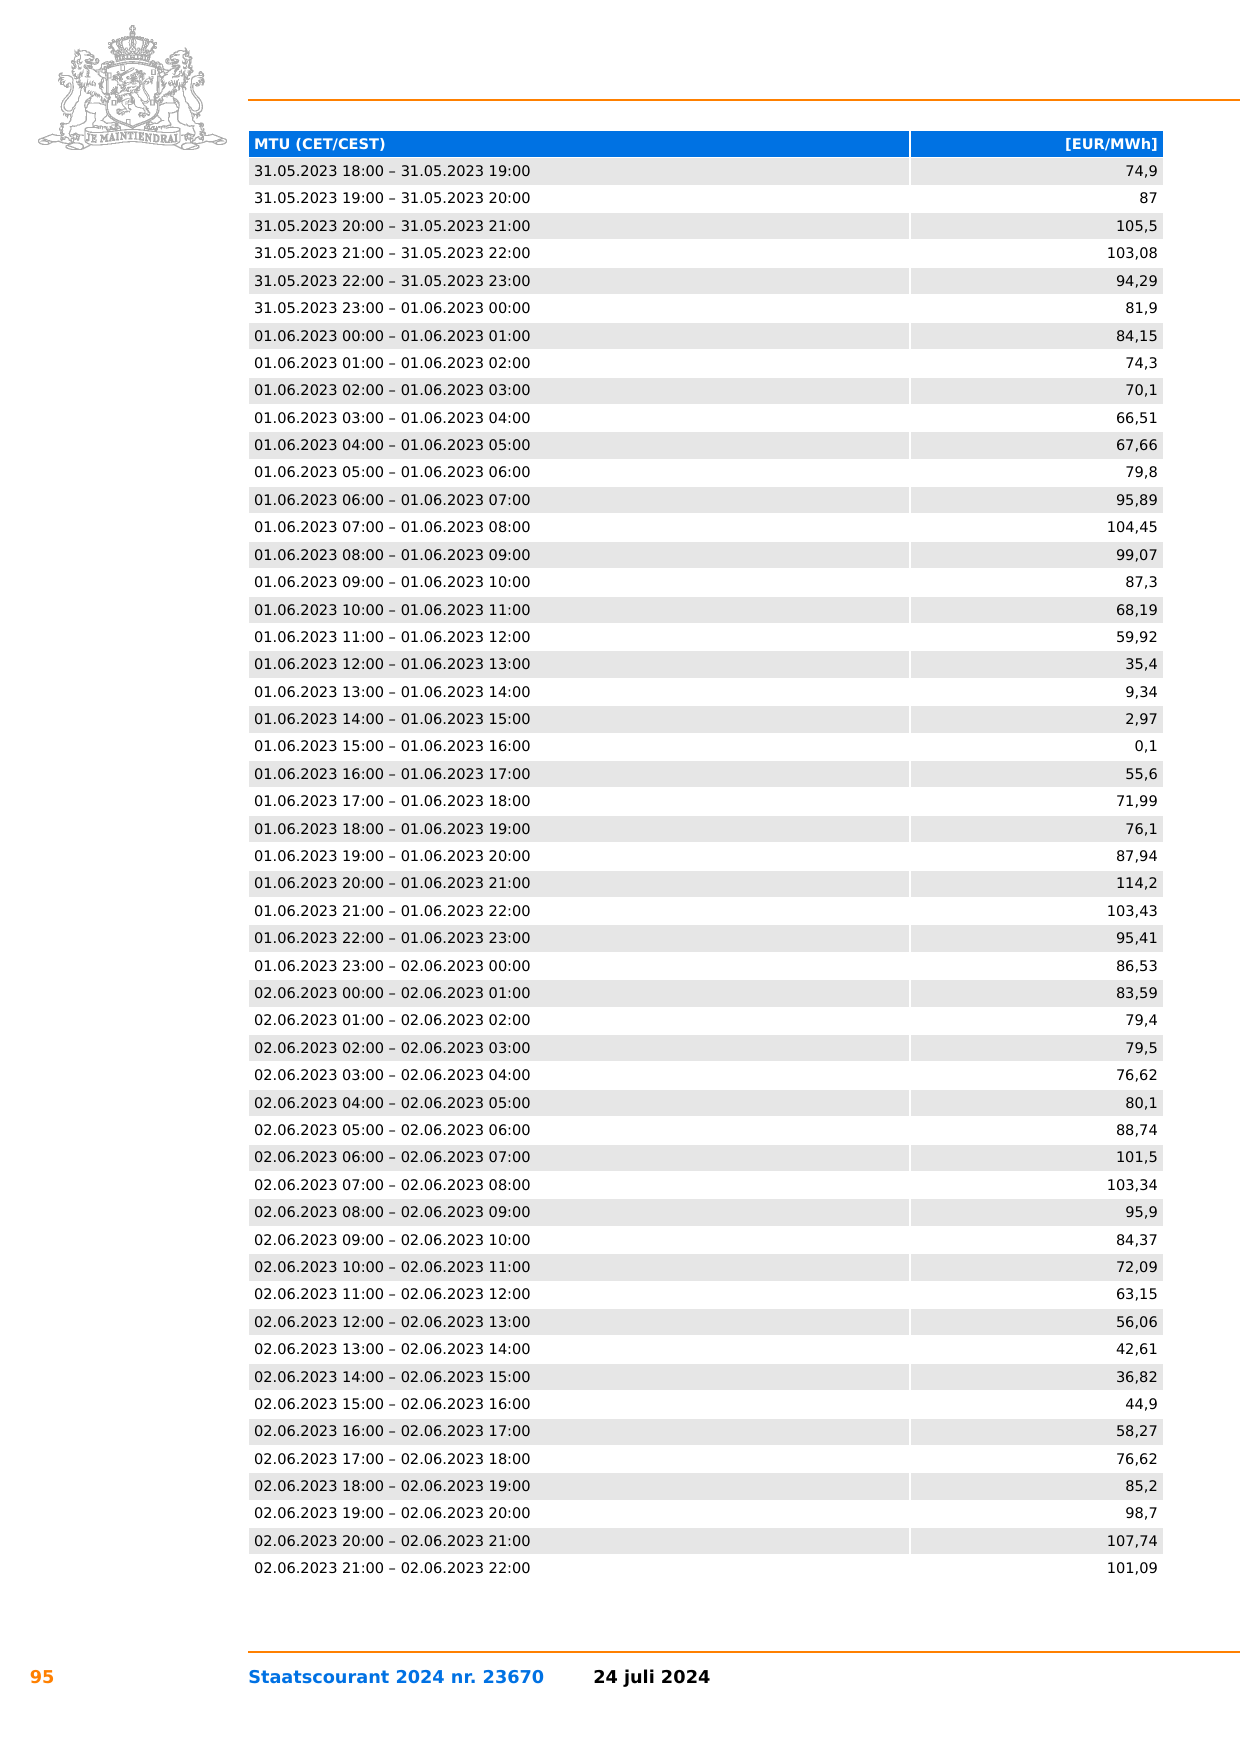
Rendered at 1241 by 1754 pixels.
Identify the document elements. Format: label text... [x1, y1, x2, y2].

table_cell 01.06.2023 12:00 – 01.06.2023 13:00 [249, 651, 909, 678]
table_cell 84,15 [911, 323, 1163, 349]
table_cell 35,4 [911, 651, 1163, 678]
table_cell 31.05.2023 23:00 – 01.06.2023 00:00 [249, 295, 909, 322]
table_cell 71,99 [911, 789, 1163, 815]
table_cell 79,5 [911, 1035, 1163, 1061]
table_cell 01.06.2023 15:00 – 01.06.2023 16:00 [249, 734, 909, 760]
table_cell 101,5 [911, 1145, 1163, 1171]
table_cell 01.06.2023 02:00 – 01.06.2023 03:00 [249, 378, 909, 404]
table_cell 02.06.2023 00:00 – 02.06.2023 01:00 [249, 980, 909, 1007]
table_cell 99,07 [911, 542, 1163, 568]
table_cell 76,62 [911, 1063, 1163, 1089]
table_cell 02.06.2023 01:00 – 02.06.2023 02:00 [249, 1008, 909, 1034]
table_cell 58,27 [911, 1419, 1163, 1445]
table_cell 104,45 [911, 515, 1163, 541]
table_cell 01.06.2023 22:00 – 01.06.2023 23:00 [249, 925, 909, 952]
table_cell 02.06.2023 05:00 – 02.06.2023 06:00 [249, 1117, 909, 1143]
table_cell 95,89 [911, 487, 1163, 513]
table_cell 67,66 [911, 432, 1163, 459]
table_cell 85,2 [911, 1473, 1163, 1500]
table_cell 01.06.2023 00:00 – 01.06.2023 01:00 [249, 323, 909, 349]
table_cell 02.06.2023 03:00 – 02.06.2023 04:00 [249, 1063, 909, 1089]
table_cell 02.06.2023 09:00 – 02.06.2023 10:00 [249, 1227, 909, 1253]
table_cell 87,3 [911, 569, 1163, 596]
table_cell 9,34 [911, 679, 1163, 705]
table_cell 01.06.2023 23:00 – 02.06.2023 00:00 [249, 953, 909, 979]
table_cell 31.05.2023 18:00 – 31.05.2023 19:00 [249, 158, 909, 185]
table_cell 101,09 [911, 1556, 1163, 1582]
table_cell 02.06.2023 02:00 – 02.06.2023 03:00 [249, 1035, 909, 1061]
table_cell 70,1 [911, 378, 1163, 404]
table_cell 02.06.2023 07:00 – 02.06.2023 08:00 [249, 1172, 909, 1198]
table_cell 02.06.2023 18:00 – 02.06.2023 19:00 [249, 1473, 909, 1500]
table_cell 72,09 [911, 1254, 1163, 1281]
table_cell 63,15 [911, 1282, 1163, 1308]
table_cell 01.06.2023 17:00 – 01.06.2023 18:00 [249, 789, 909, 815]
table_cell 88,74 [911, 1117, 1163, 1143]
table_cell 31.05.2023 21:00 – 31.05.2023 22:00 [249, 241, 909, 267]
table_cell 02.06.2023 19:00 – 02.06.2023 20:00 [249, 1501, 909, 1527]
table_cell 74,9 [911, 158, 1163, 185]
picture [38, 25, 227, 150]
table_cell 01.06.2023 05:00 – 01.06.2023 06:00 [249, 460, 909, 486]
table_cell 01.06.2023 03:00 – 01.06.2023 04:00 [249, 405, 909, 431]
table_cell 01.06.2023 08:00 – 01.06.2023 09:00 [249, 542, 909, 568]
table_cell 02.06.2023 15:00 – 02.06.2023 16:00 [249, 1391, 909, 1417]
table_cell 103,43 [911, 898, 1163, 924]
table_cell 01.06.2023 04:00 – 01.06.2023 05:00 [249, 432, 909, 459]
table_cell 107,74 [911, 1528, 1163, 1554]
table_cell 01.06.2023 01:00 – 01.06.2023 02:00 [249, 350, 909, 376]
table_header MTU (CET/CEST) [249, 131, 909, 157]
table_cell 02.06.2023 14:00 – 02.06.2023 15:00 [249, 1364, 909, 1390]
table_cell 95,41 [911, 925, 1163, 952]
table_cell 44,9 [911, 1391, 1163, 1417]
table_cell 0,1 [911, 734, 1163, 760]
table_cell 105,5 [911, 213, 1163, 239]
table_cell 74,3 [911, 350, 1163, 376]
table_cell 87,94 [911, 843, 1163, 869]
table_cell 31.05.2023 19:00 – 31.05.2023 20:00 [249, 186, 909, 212]
table_cell 103,08 [911, 241, 1163, 267]
table_header [EUR/MWh] [911, 131, 1163, 157]
table_cell 36,82 [911, 1364, 1163, 1390]
table_cell 86,53 [911, 953, 1163, 979]
table_cell 79,4 [911, 1008, 1163, 1034]
table_cell 42,61 [911, 1336, 1163, 1363]
table_cell 80,1 [911, 1090, 1163, 1116]
table_cell 01.06.2023 14:00 – 01.06.2023 15:00 [249, 706, 909, 733]
table_cell 31.05.2023 22:00 – 31.05.2023 23:00 [249, 268, 909, 294]
table_cell 01.06.2023 09:00 – 01.06.2023 10:00 [249, 569, 909, 596]
table_cell 02.06.2023 10:00 – 02.06.2023 11:00 [249, 1254, 909, 1281]
table_cell 02.06.2023 04:00 – 02.06.2023 05:00 [249, 1090, 909, 1116]
table_cell 87 [911, 186, 1163, 212]
table_cell 76,1 [911, 816, 1163, 842]
table_cell 01.06.2023 07:00 – 01.06.2023 08:00 [249, 515, 909, 541]
table_cell 02.06.2023 11:00 – 02.06.2023 12:00 [249, 1282, 909, 1308]
table_cell 94,29 [911, 268, 1163, 294]
table_cell 02.06.2023 20:00 – 02.06.2023 21:00 [249, 1528, 909, 1554]
table_cell 68,19 [911, 597, 1163, 623]
table_cell 02.06.2023 06:00 – 02.06.2023 07:00 [249, 1145, 909, 1171]
table_cell 79,8 [911, 460, 1163, 486]
table_cell 98,7 [911, 1501, 1163, 1527]
table_cell 02.06.2023 16:00 – 02.06.2023 17:00 [249, 1419, 909, 1445]
table_cell 01.06.2023 06:00 – 01.06.2023 07:00 [249, 487, 909, 513]
table_cell 103,34 [911, 1172, 1163, 1198]
table_cell 02.06.2023 21:00 – 02.06.2023 22:00 [249, 1556, 909, 1582]
table_cell 02.06.2023 17:00 – 02.06.2023 18:00 [249, 1446, 909, 1472]
table_cell 01.06.2023 13:00 – 01.06.2023 14:00 [249, 679, 909, 705]
table_cell 02.06.2023 12:00 – 02.06.2023 13:00 [249, 1309, 909, 1335]
table_cell 81,9 [911, 295, 1163, 322]
table_cell 2,97 [911, 706, 1163, 733]
table_cell 01.06.2023 16:00 – 01.06.2023 17:00 [249, 761, 909, 787]
table_cell 01.06.2023 20:00 – 01.06.2023 21:00 [249, 871, 909, 897]
table_cell 55,6 [911, 761, 1163, 787]
table_cell 83,59 [911, 980, 1163, 1007]
table_cell 66,51 [911, 405, 1163, 431]
table_cell 01.06.2023 19:00 – 01.06.2023 20:00 [249, 843, 909, 869]
table_cell 31.05.2023 20:00 – 31.05.2023 21:00 [249, 213, 909, 239]
table_cell 95,9 [911, 1199, 1163, 1226]
table_cell 76,62 [911, 1446, 1163, 1472]
table_cell 01.06.2023 18:00 – 01.06.2023 19:00 [249, 816, 909, 842]
table_cell 56,06 [911, 1309, 1163, 1335]
table_cell 01.06.2023 21:00 – 01.06.2023 22:00 [249, 898, 909, 924]
table_cell 02.06.2023 08:00 – 02.06.2023 09:00 [249, 1199, 909, 1226]
table_cell 01.06.2023 11:00 – 01.06.2023 12:00 [249, 624, 909, 650]
table_cell 114,2 [911, 871, 1163, 897]
table_cell 02.06.2023 13:00 – 02.06.2023 14:00 [249, 1336, 909, 1363]
table_cell 01.06.2023 10:00 – 01.06.2023 11:00 [249, 597, 909, 623]
table_cell 84,37 [911, 1227, 1163, 1253]
table_cell 59,92 [911, 624, 1163, 650]
